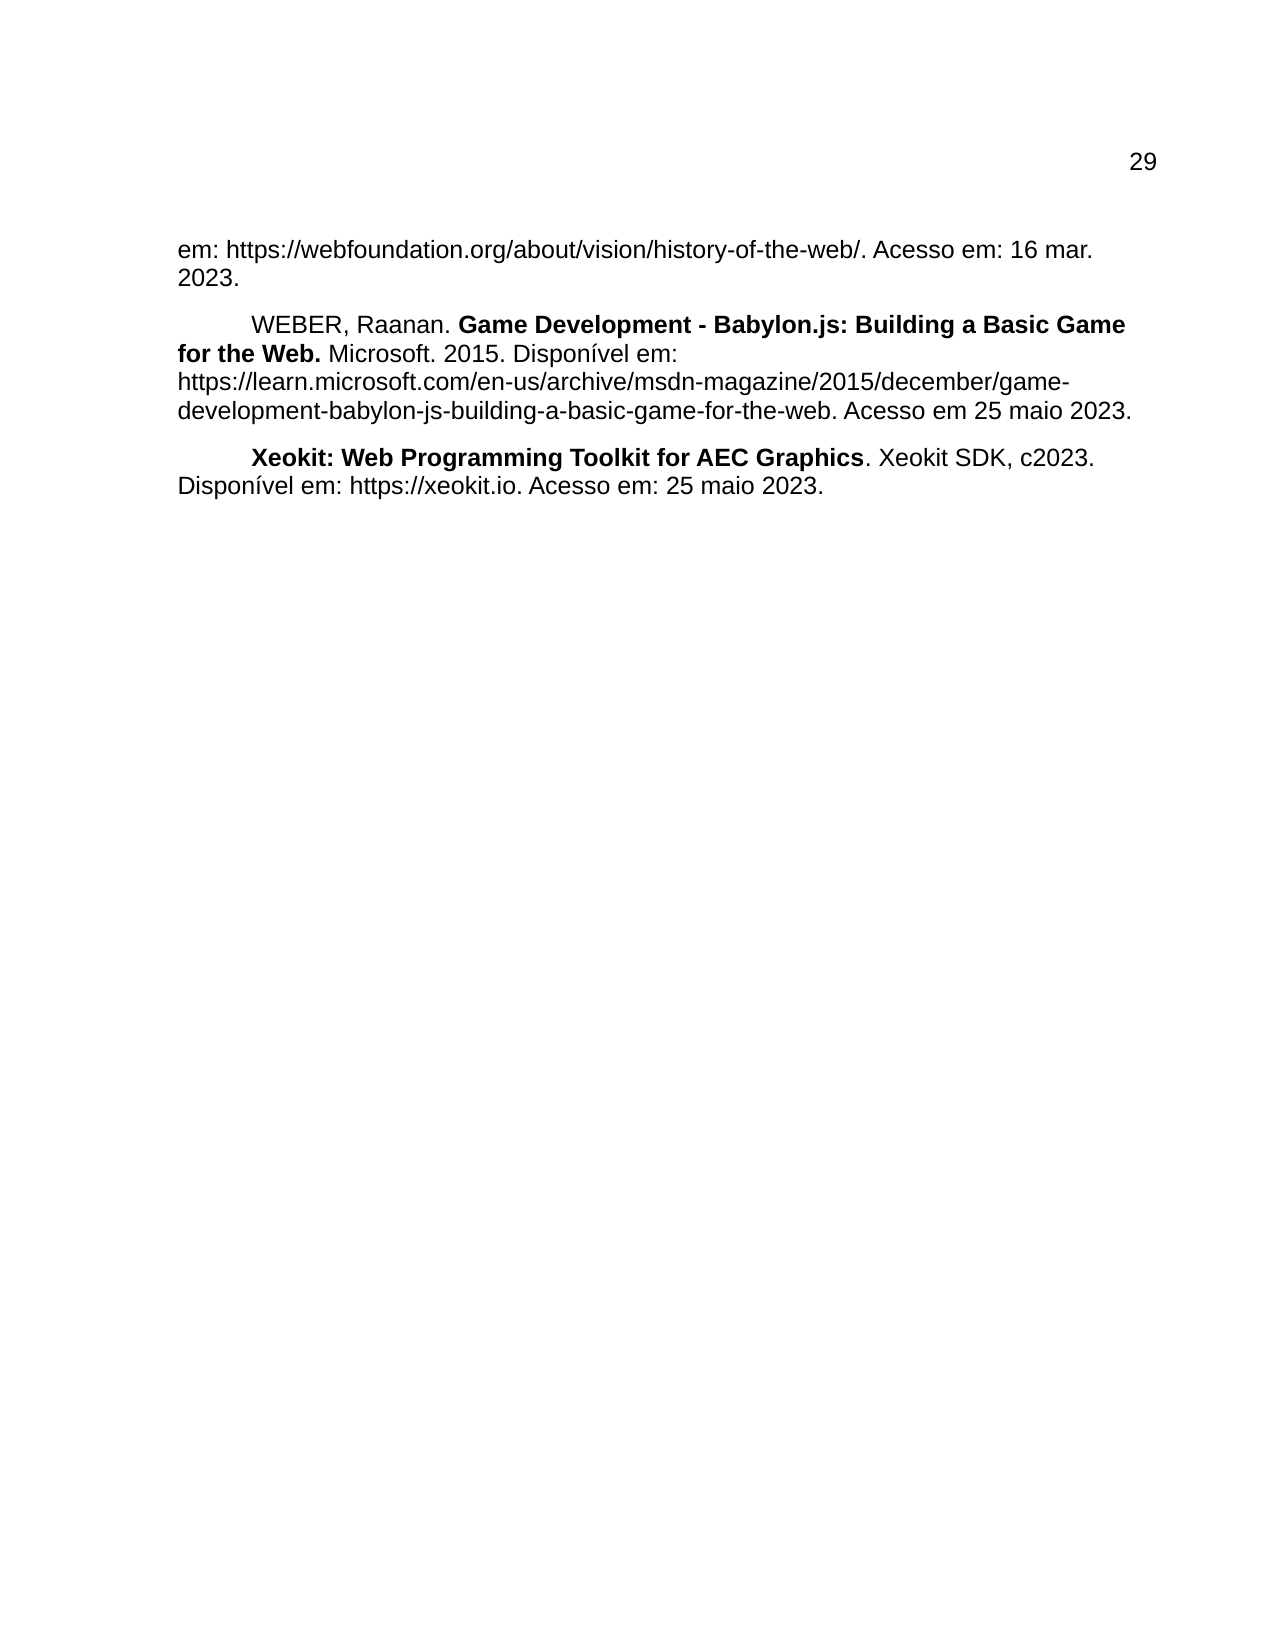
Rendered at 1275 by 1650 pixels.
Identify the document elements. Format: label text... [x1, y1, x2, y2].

text Xeokit: Web Programming Toolkit for AEC Graphics. Xeokit SDK, c2023. Disponível em: https://xeokit.io. Acesso em: 25 maio 2023. [177, 443, 1157, 500]
text WEBER, Raanan. Game Development - Babylon.js: Building a Basic Game for the Web. Microsoft. 2015. Disponível em: https://learn.microsoft.com/en-us/archive/msdn-magazine/2015/december/game-development-babylon-js-building-a-basic-game-for-the-web. Acesso em 25 maio 2023. [177, 310, 1157, 425]
text em: https://webfoundation.org/about/vision/history-of-the-web/. Acesso em: 16 mar. 2023. [177, 235, 1157, 292]
